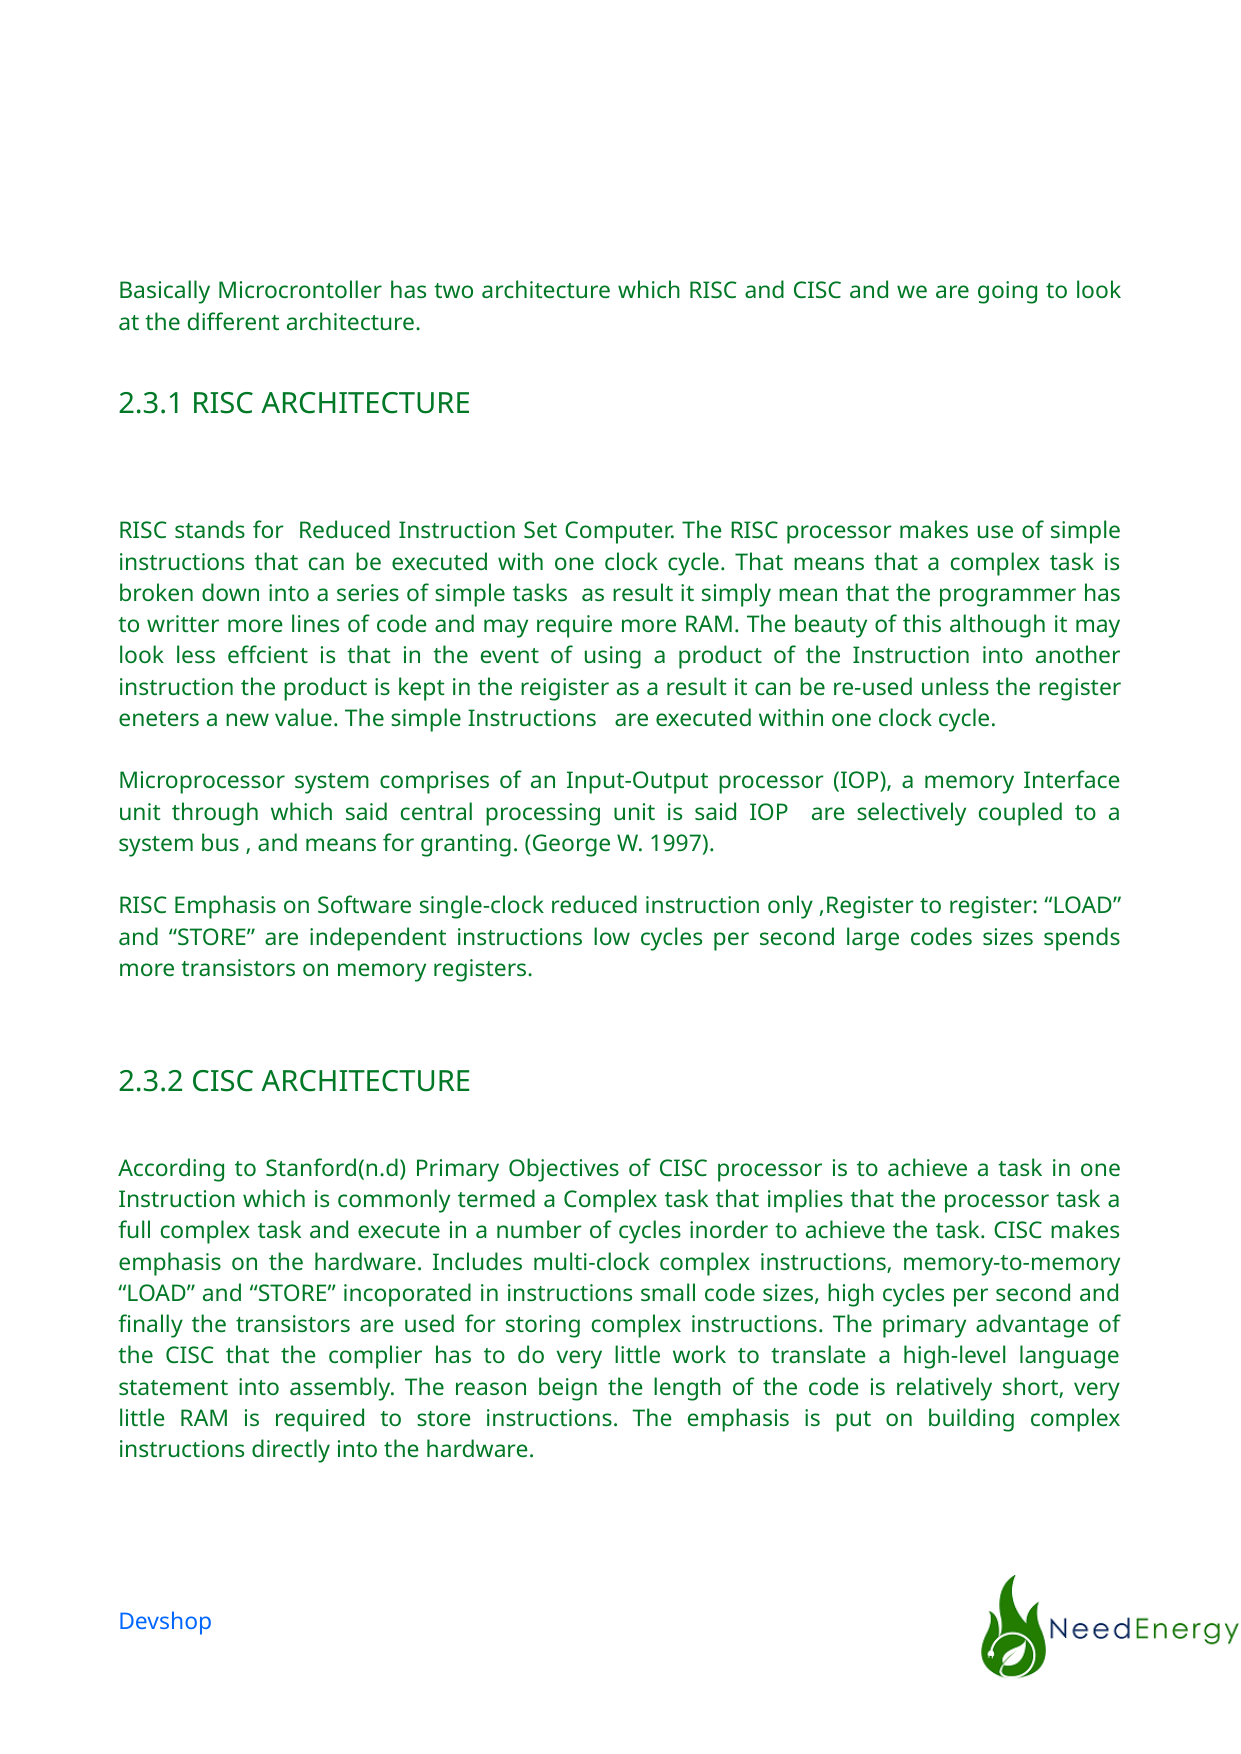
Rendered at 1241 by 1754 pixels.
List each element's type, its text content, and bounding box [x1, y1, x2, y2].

text Basically Microcrontoller has two architecture which RISC and CISC and we are going to look at the different architecture. [118, 274, 1122, 337]
text RISC stands for Reduced Instruction Set Computer. The RISC processor makes use of simple instructions that can be executed with one clock cycle. That means that a complex task is broken down into a series of simple tasks as result it simply mean that the programmer has to writter more lines of code and may require more RAM. The beauty of this although it may look less effcient is that in the event of using a product of the Instruction into another instruction the product is kept in the reigister as a result it can be re-used unless the register eneters a new value. The simple Instructions are executed within one clock cycle. [118, 514, 1122, 733]
text According to Stanford(n.d) Primary Objectives of CISC processor is to achieve a task in one Instruction which is commonly termed a Complex task that implies that the processor task a full complex task and execute in a number of cycles inorder to achieve the task. CISC makes emphasis on the hardware. Includes multi-clock complex instructions, memory-to-memory “LOAD” and “STORE” incoporated in instructions small code sizes, high cycles per second and finally the transistors are used for storing complex instructions. The primary advantage of the CISC that the complier has to do very little work to translate a high-level language statement into assembly. The reason beign the length of the code is relatively short, very little RAM is required to store instructions. The emphasis is put on building complex instructions directly into the hardware. [118, 1152, 1122, 1464]
picture [977, 1575, 1241, 1688]
text Microprocessor system comprises of an Input-Output processor (IOP), a memory Interface unit through which said central processing unit is said IOP are selectively coupled to a system bus , and means for granting. (George W. 1997). [118, 764, 1122, 858]
subtitle 2.3.2 CISC ARCHITECTURE [118, 1060, 1122, 1100]
text RISC Emphasis on Software single-clock reduced instruction only ,Register to register: “LOAD” and “STORE” are independent instructions low cycles per second large codes sizes spends more transistors on memory registers. [118, 889, 1122, 983]
subtitle 2.3.1 RISC ARCHITECTURE [118, 383, 1122, 422]
